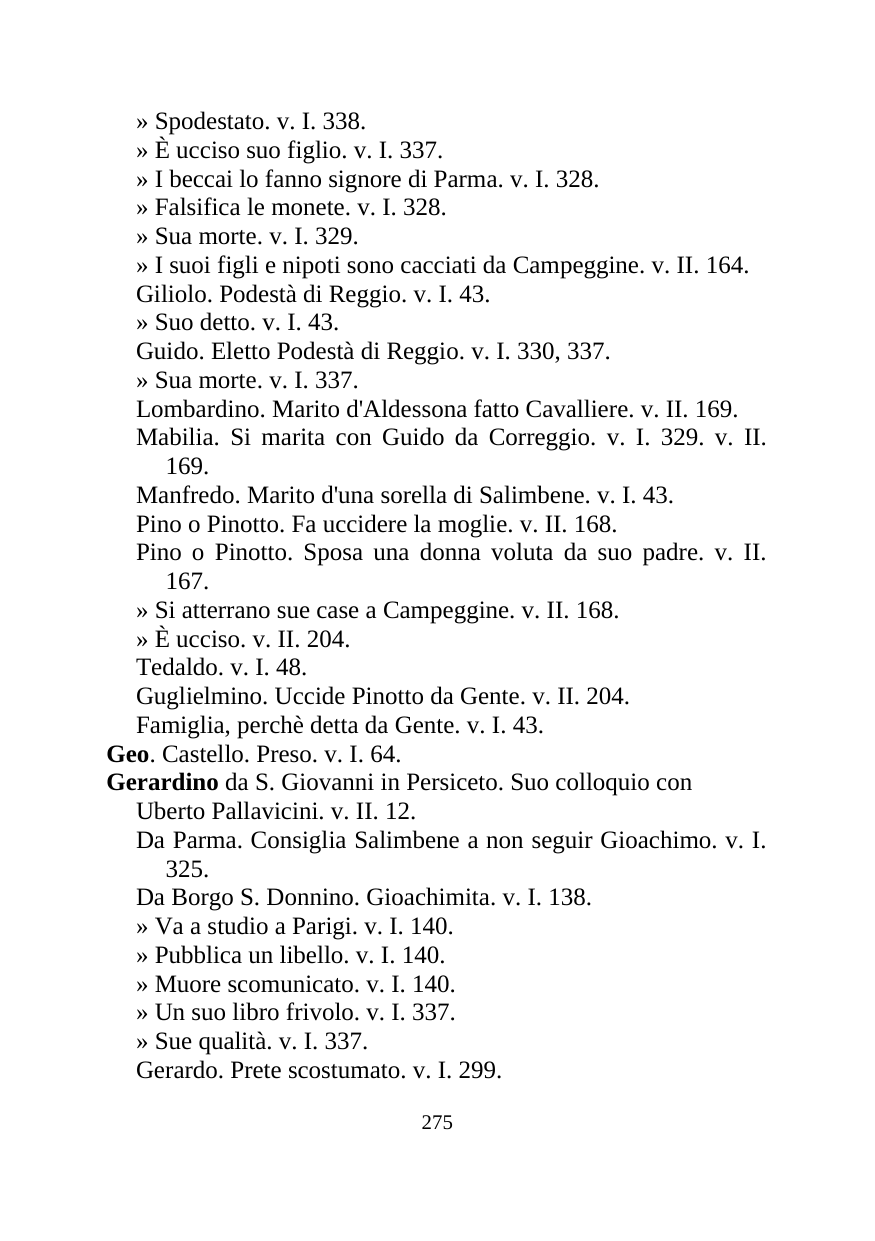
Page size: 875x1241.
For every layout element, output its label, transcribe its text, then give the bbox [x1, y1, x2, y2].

text Lombardino. Marito d'Aldessona fatto Cavalliere. v. II. 169. [136, 394, 768, 422]
text Guglielmino. Uccide Pinotto da Gente. v. II. 204. [136, 681, 768, 710]
text » Spodestato. v. I. 338. [136, 106, 768, 135]
text Geo. Castello. Preso. v. I. 64. [106, 739, 768, 767]
text » Si atterrano sue case a Campeggine. v. II. 168. [136, 595, 768, 624]
text » Sua morte. v. I. 329. [136, 221, 768, 250]
text Manfredo. Marito d'una sorella di Salimbene. v. I. 43. [136, 480, 768, 509]
text » Sue qualità. v. I. 337. [136, 1026, 768, 1055]
text » Va a studio a Parigi. v. I. 140. [136, 911, 768, 940]
text Mabilia. Si marita con Guido da Correggio. v. I. 329. v. II. 169. [136, 422, 768, 480]
text » Un suo libro frivolo. v. I. 337. [136, 997, 768, 1026]
text » È ucciso. v. II. 204. [136, 624, 768, 652]
text Pino o Pinotto. Fa uccidere la moglie. v. II. 168. [136, 509, 768, 537]
text » Suo detto. v. I. 43. [136, 307, 768, 336]
text » I suoi figli e nipoti sono cacciati da Campeggine. v. II. 164. [136, 250, 768, 279]
text » È ucciso suo figlio. v. I. 337. [136, 135, 768, 164]
text » Sua morte. v. I. 337. [136, 365, 768, 394]
text » Pubblica un libello. v. I. 140. [136, 940, 768, 969]
text Gerardino da S. Giovanni in Persiceto. Suo colloquio con [106, 767, 768, 796]
text Tedaldo. v. I. 48. [136, 652, 768, 681]
text Da Borgo S. Donnino. Gioachimita. v. I. 138. [136, 882, 768, 911]
text Gerardo. Prete scostumato. v. I. 299. [136, 1055, 768, 1084]
text » I beccai lo fanno signore di Parma. v. I. 328. [136, 164, 768, 192]
text » Falsifica le monete. v. I. 328. [136, 192, 768, 221]
text Pino o Pinotto. Sposa una donna voluta da suo padre. v. II. 167. [136, 537, 768, 595]
text Giliolo. Podestà di Reggio. v. I. 43. [136, 279, 768, 307]
text » Muore scomunicato. v. I. 140. [136, 969, 768, 997]
text Uberto Pallavicini. v. II. 12. [136, 796, 768, 825]
text Famiglia, perchè detta da Gente. v. I. 43. [136, 710, 768, 739]
text Da Parma. Consiglia Salimbene a non seguir Gioachimo. v. I. 325. [136, 825, 768, 882]
text Guido. Eletto Podestà di Reggio. v. I. 330, 337. [136, 336, 768, 365]
